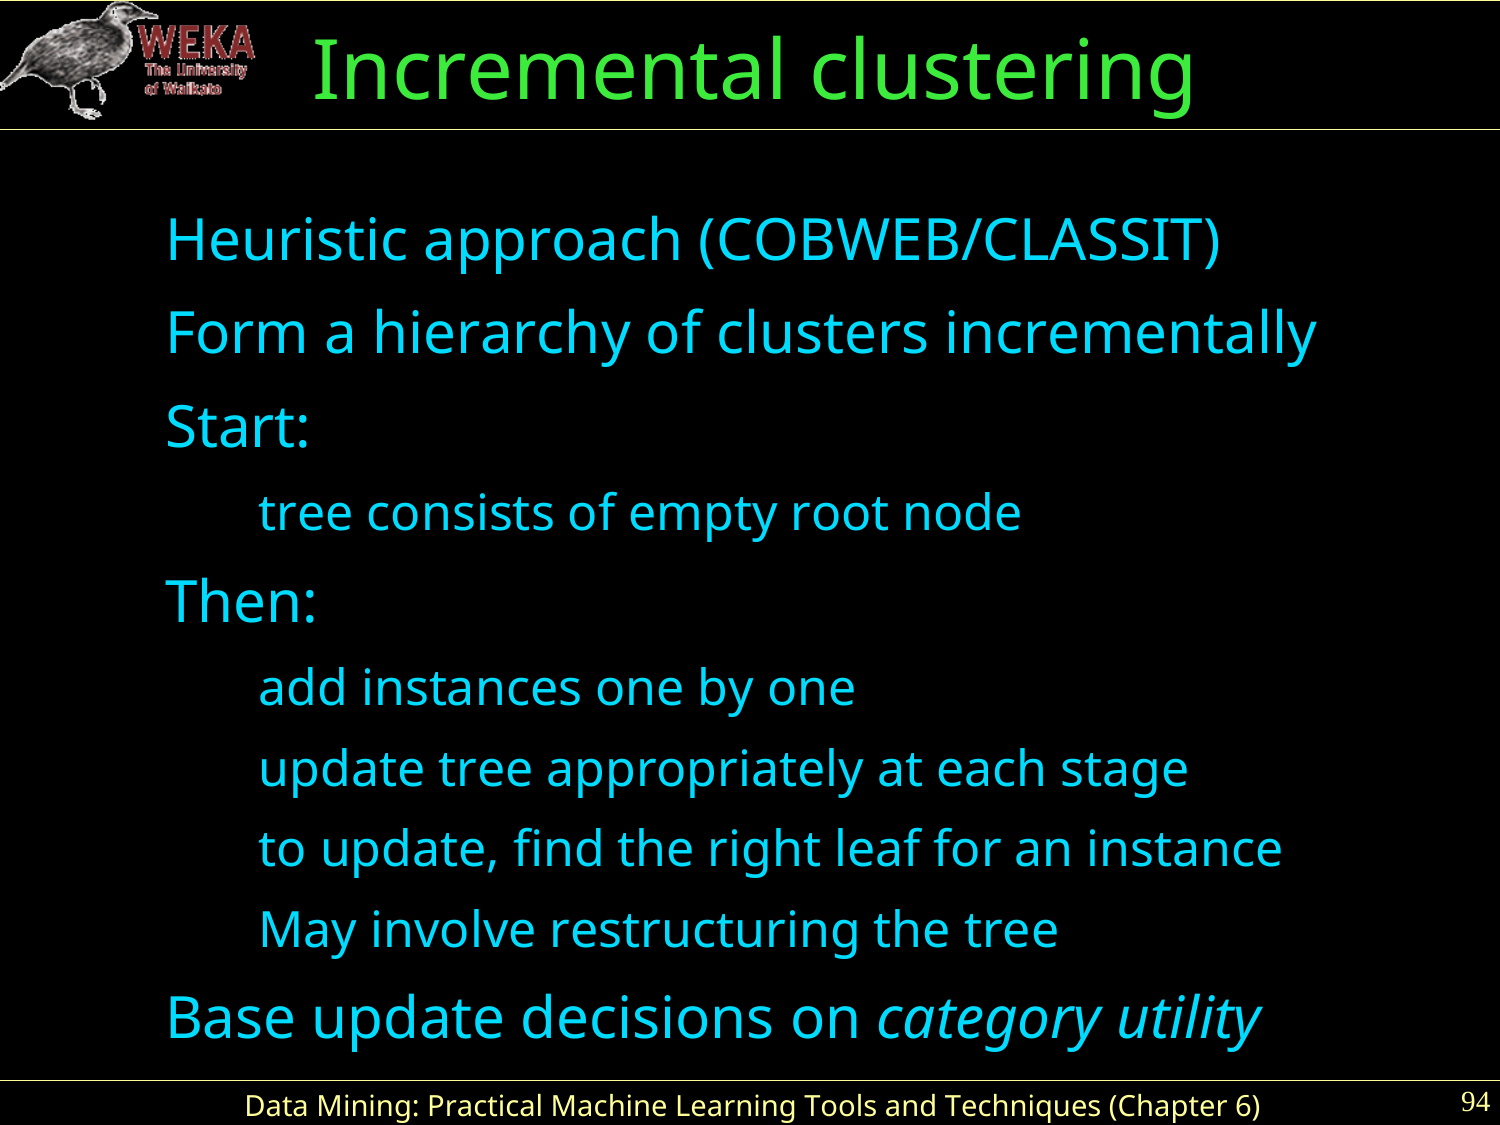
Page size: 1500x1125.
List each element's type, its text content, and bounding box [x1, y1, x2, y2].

title Incremental clustering [297, 0, 1500, 148]
picture [0, 1, 266, 129]
list Heuristic approach (COBWEB/CLASSIT) Form a hierarchy of clusters incrementally Start: tree consists of empty root node Then: add instances one by one update tree appropriately at each stage to update, find the right leaf for an instance May involve restructuring the tree Base update decisions on category utility [150, 190, 1388, 945]
